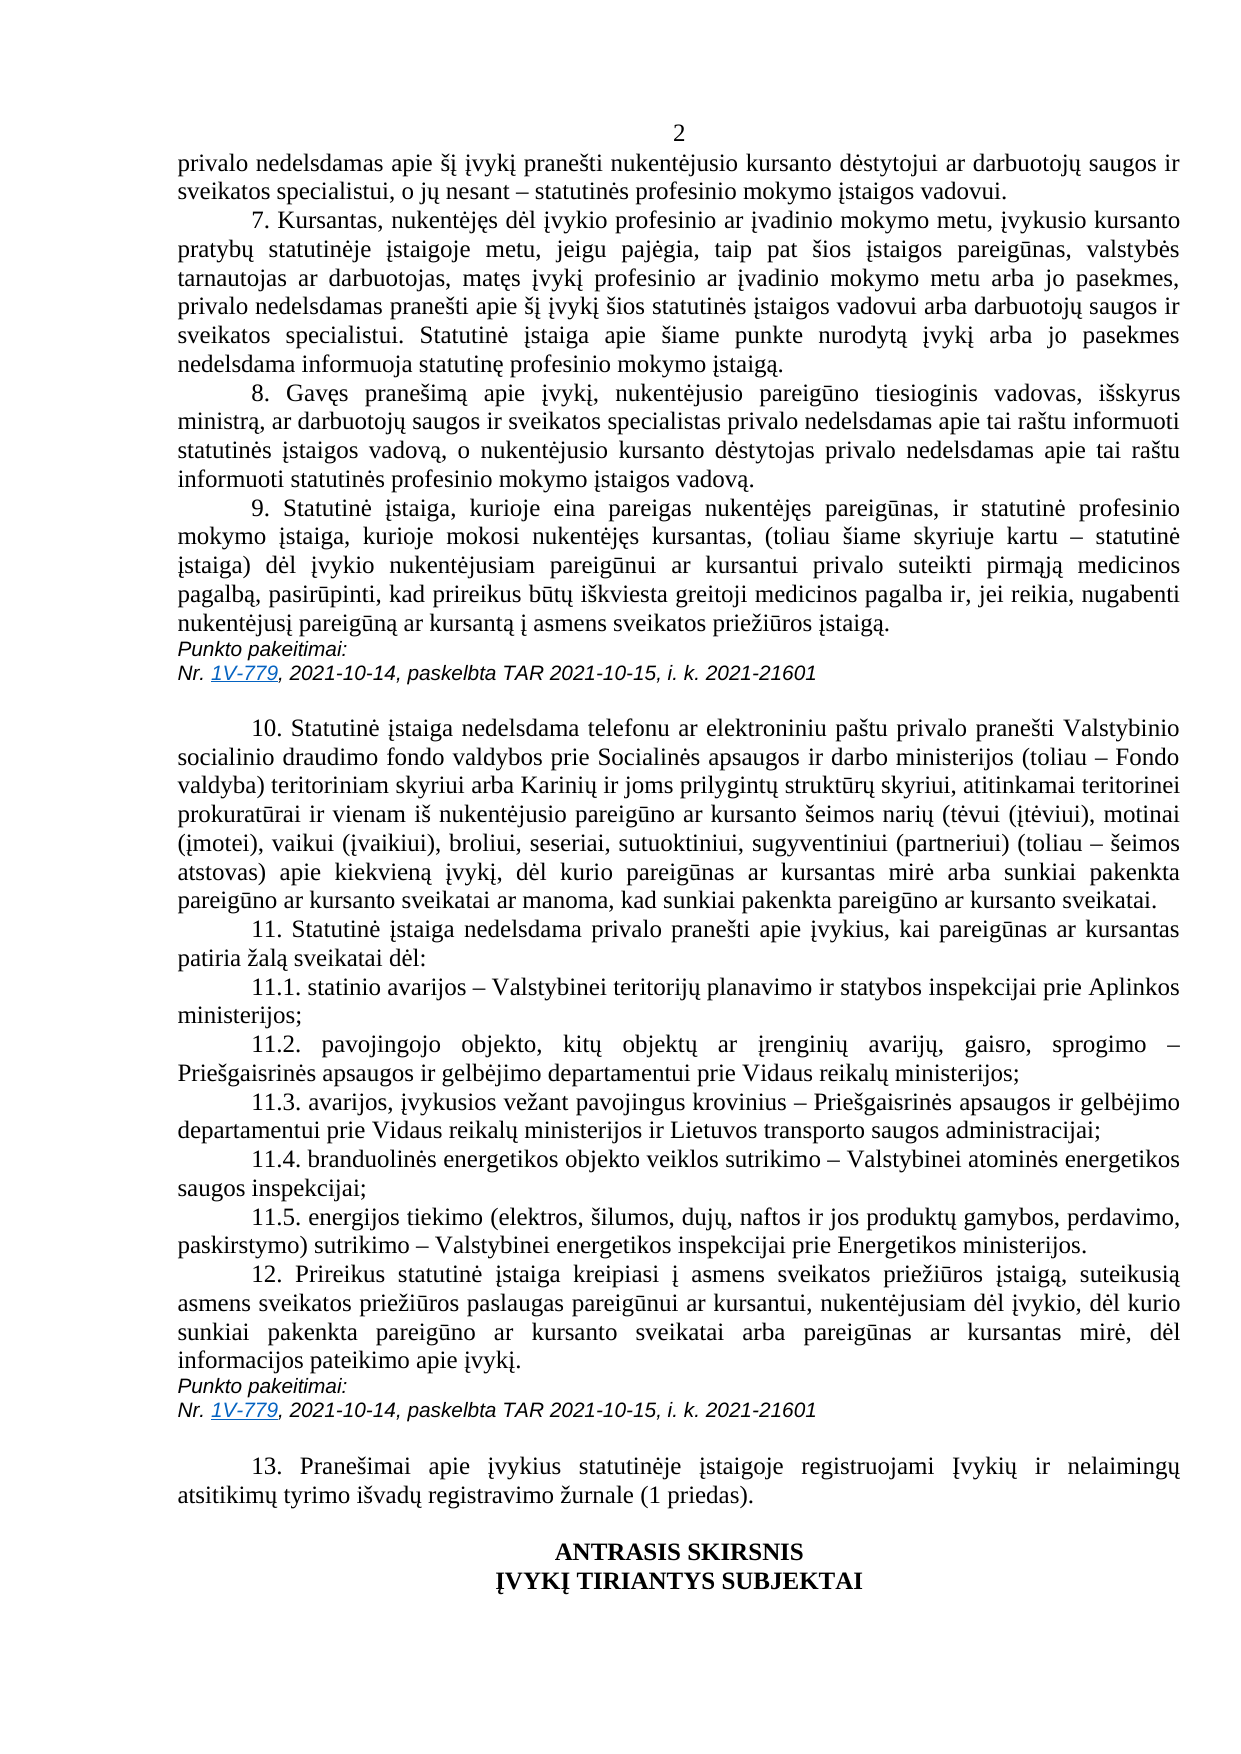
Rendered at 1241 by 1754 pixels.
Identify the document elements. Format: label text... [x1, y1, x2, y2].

text 11.5. energijos tiekimo (elektros, šilumos, dujų, naftos ir jos produktų gamybos, perdavimo, paskirstymo) sutrikimo – Valstybinei energetikos inspekcijai prie Energetikos ministerijos. [177, 1202, 1181, 1259]
text 8. Gavęs pranešimą apie įvykį, nukentėjusio pareigūno tiesioginis vadovas, išskyrus ministrą, ar darbuotojų saugos ir sveikatos specialistas privalo nedelsdamas apie tai raštu informuoti statutinės įstaigos vadovą, o nukentėjusio kursanto dėstytojas privalo nedelsdamas apie tai raštu informuoti statutinės profesinio mokymo įstaigos vadovą. [177, 378, 1181, 493]
text 13. Pranešimai apie įvykius statutinėje įstaigoje registruojami Įvykių ir nelaimingų atsitikimų tyrimo išvadų registravimo žurnale (1 priedas). [177, 1451, 1181, 1508]
text Punkto pakeitimai: [177, 636, 1181, 660]
text 11. Statutinė įstaiga nedelsdama privalo pranešti apie įvykius, kai pareigūnas ar kursantas patiria žalą sveikatai dėl: [177, 914, 1181, 972]
text ANTRASIS SKIRSNIS [177, 1537, 1181, 1566]
text 7. Kursantas, nukentėjęs dėl įvykio profesinio ar įvadinio mokymo metu, įvykusio kursanto pratybų statutinėje įstaigoje metu, jeigu pajėgia, taip pat šios įstaigos pareigūnas, valstybės tarnautojas ar darbuotojas, matęs įvykį profesinio ar įvadinio mokymo metu arba jo pasekmes, privalo nedelsdamas pranešti apie šį įvykį šios statutinės įstaigos vadovui arba darbuotojų saugos ir sveikatos specialistui. Statutinė įstaiga apie šiame punkte nurodytą įvykį arba jo pasekmes nedelsdama informuoja statutinę profesinio mokymo įstaigą. [177, 205, 1181, 378]
text privalo nedelsdamas apie šį įvykį pranešti nukentėjusio kursanto dėstytojui ar darbuotojų saugos ir sveikatos specialistui, o jų nesant – statutinės profesinio mokymo įstaigos vadovui. [177, 148, 1181, 205]
text Punkto pakeitimai: [177, 1374, 1181, 1398]
text 11.2. pavojingojo objekto, kitų objektų ar įrenginių avarijų, gaisro, sprogimo – Priešgaisrinės apsaugos ir gelbėjimo departamentui prie Vidaus reikalų ministerijos; [177, 1029, 1181, 1087]
text ĮVYKĮ TIRIANTYS SUBJEKTAI [177, 1566, 1181, 1595]
text 11.3. avarijos, įvykusios vežant pavojingus krovinius – Priešgaisrinės apsaugos ir gelbėjimo departamentui prie Vidaus reikalų ministerijos ir Lietuvos transporto saugos administracijai; [177, 1087, 1181, 1144]
text 10. Statutinė įstaiga nedelsdama telefonu ar elektroniniu paštu privalo pranešti Valstybinio socialinio draudimo fondo valdybos prie Socialinės apsaugos ir darbo ministerijos (toliau – Fondo valdyba) teritoriniam skyriui arba Karinių ir joms prilygintų struktūrų skyriui, atitinkamai teritorinei prokuratūrai ir vienam iš nukentėjusio pareigūno ar kursanto šeimos narių (tėvui (įtėviui), motinai (įmotei), vaikui (įvaikiui), broliui, seseriai, sutuoktiniui, sugyventiniui (partneriui) (toliau – šeimos atstovas) apie kiekvieną įvykį, dėl kurio pareigūnas ar kursantas mirė arba sunkiai pakenkta pareigūno ar kursanto sveikatai ar manoma, kad sunkiai pakenkta pareigūno ar kursanto sveikatai. [177, 713, 1181, 914]
text Nr. 1V-779, 2021-10-14, paskelbta TAR 2021-10-15, i. k. 2021-21601 [177, 1398, 1181, 1422]
text 12. Prireikus statutinė įstaiga kreipiasi į asmens sveikatos priežiūros įstaigą, suteikusią asmens sveikatos priežiūros paslaugas pareigūnui ar kursantui, nukentėjusiam dėl įvykio, dėl kurio sunkiai pakenkta pareigūno ar kursanto sveikatai arba pareigūnas ar kursantas mirė, dėl informacijos pateikimo apie įvykį. [177, 1259, 1181, 1374]
text 11.4. branduolinės energetikos objekto veiklos sutrikimo – Valstybinei atominės energetikos saugos inspekcijai; [177, 1144, 1181, 1202]
text 9. Statutinė įstaiga, kurioje eina pareigas nukentėjęs pareigūnas, ir statutinė profesinio mokymo įstaiga, kurioje mokosi nukentėjęs kursantas, (toliau šiame skyriuje kartu – statutinė įstaiga) dėl įvykio nukentėjusiam pareigūnui ar kursantui privalo suteikti pirmąją medicinos pagalbą, pasirūpinti, kad prireikus būtų iškviesta greitoji medicinos pagalba ir, jei reikia, nugabenti nukentėjusį pareigūną ar kursantą į asmens sveikatos priežiūros įstaigą. [177, 493, 1181, 636]
text 11.1. statinio avarijos – Valstybinei teritorijų planavimo ir statybos inspekcijai prie Aplinkos ministerijos; [177, 972, 1181, 1029]
text Nr. 1V-779, 2021-10-14, paskelbta TAR 2021-10-15, i. k. 2021-21601 [177, 660, 1181, 684]
